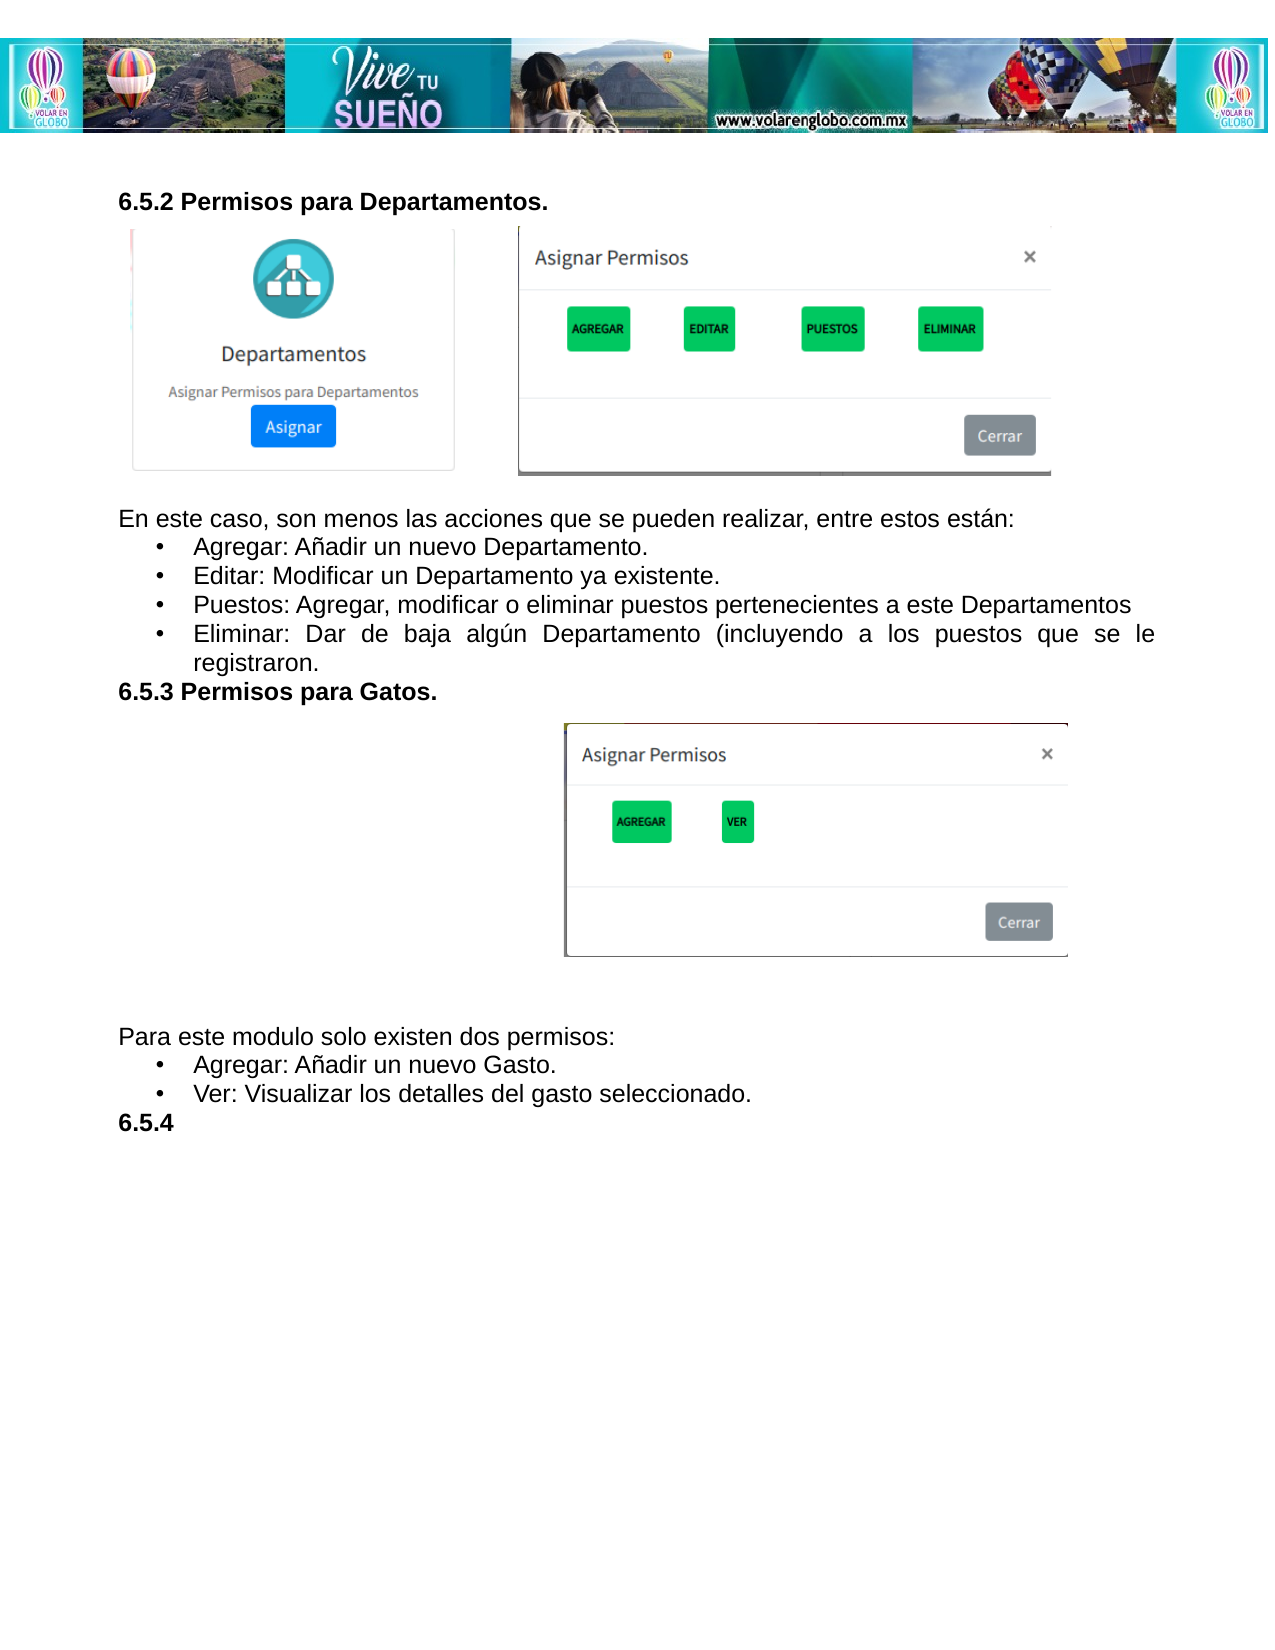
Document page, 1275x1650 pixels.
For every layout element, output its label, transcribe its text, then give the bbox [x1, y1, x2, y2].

picture [518, 226, 1052, 476]
list Eliminar: Dar de baja algún Departamento (incluyendo a los puestos que se le registraron. [156, 619, 1157, 676]
text 6.5.2 Permisos para Departamentos. [118, 187, 1157, 216]
text Para este modulo solo existen dos permisos: [118, 1021, 1157, 1050]
text En este caso, son menos las acciones que se pueden realizar, entre estos están: [118, 503, 1157, 532]
picture [0, 38, 1268, 133]
list Agregar: Añadir un nuevo Departamento. [156, 532, 1157, 561]
picture [563, 723, 1068, 957]
list Editar: Modificar un Departamento ya existente. [156, 561, 1157, 590]
picture [130, 229, 456, 471]
list Puestos: Agregar, modificar o eliminar puestos pertenecientes a este Departamentos [156, 590, 1157, 619]
text 6.5.4 [118, 1108, 1157, 1137]
text 6.5.3 Permisos para Gatos. [118, 676, 1157, 705]
list Agregar: Añadir un nuevo Gasto. [156, 1050, 1157, 1079]
list Ver: Visualizar los detalles del gasto seleccionado. [156, 1079, 1157, 1108]
